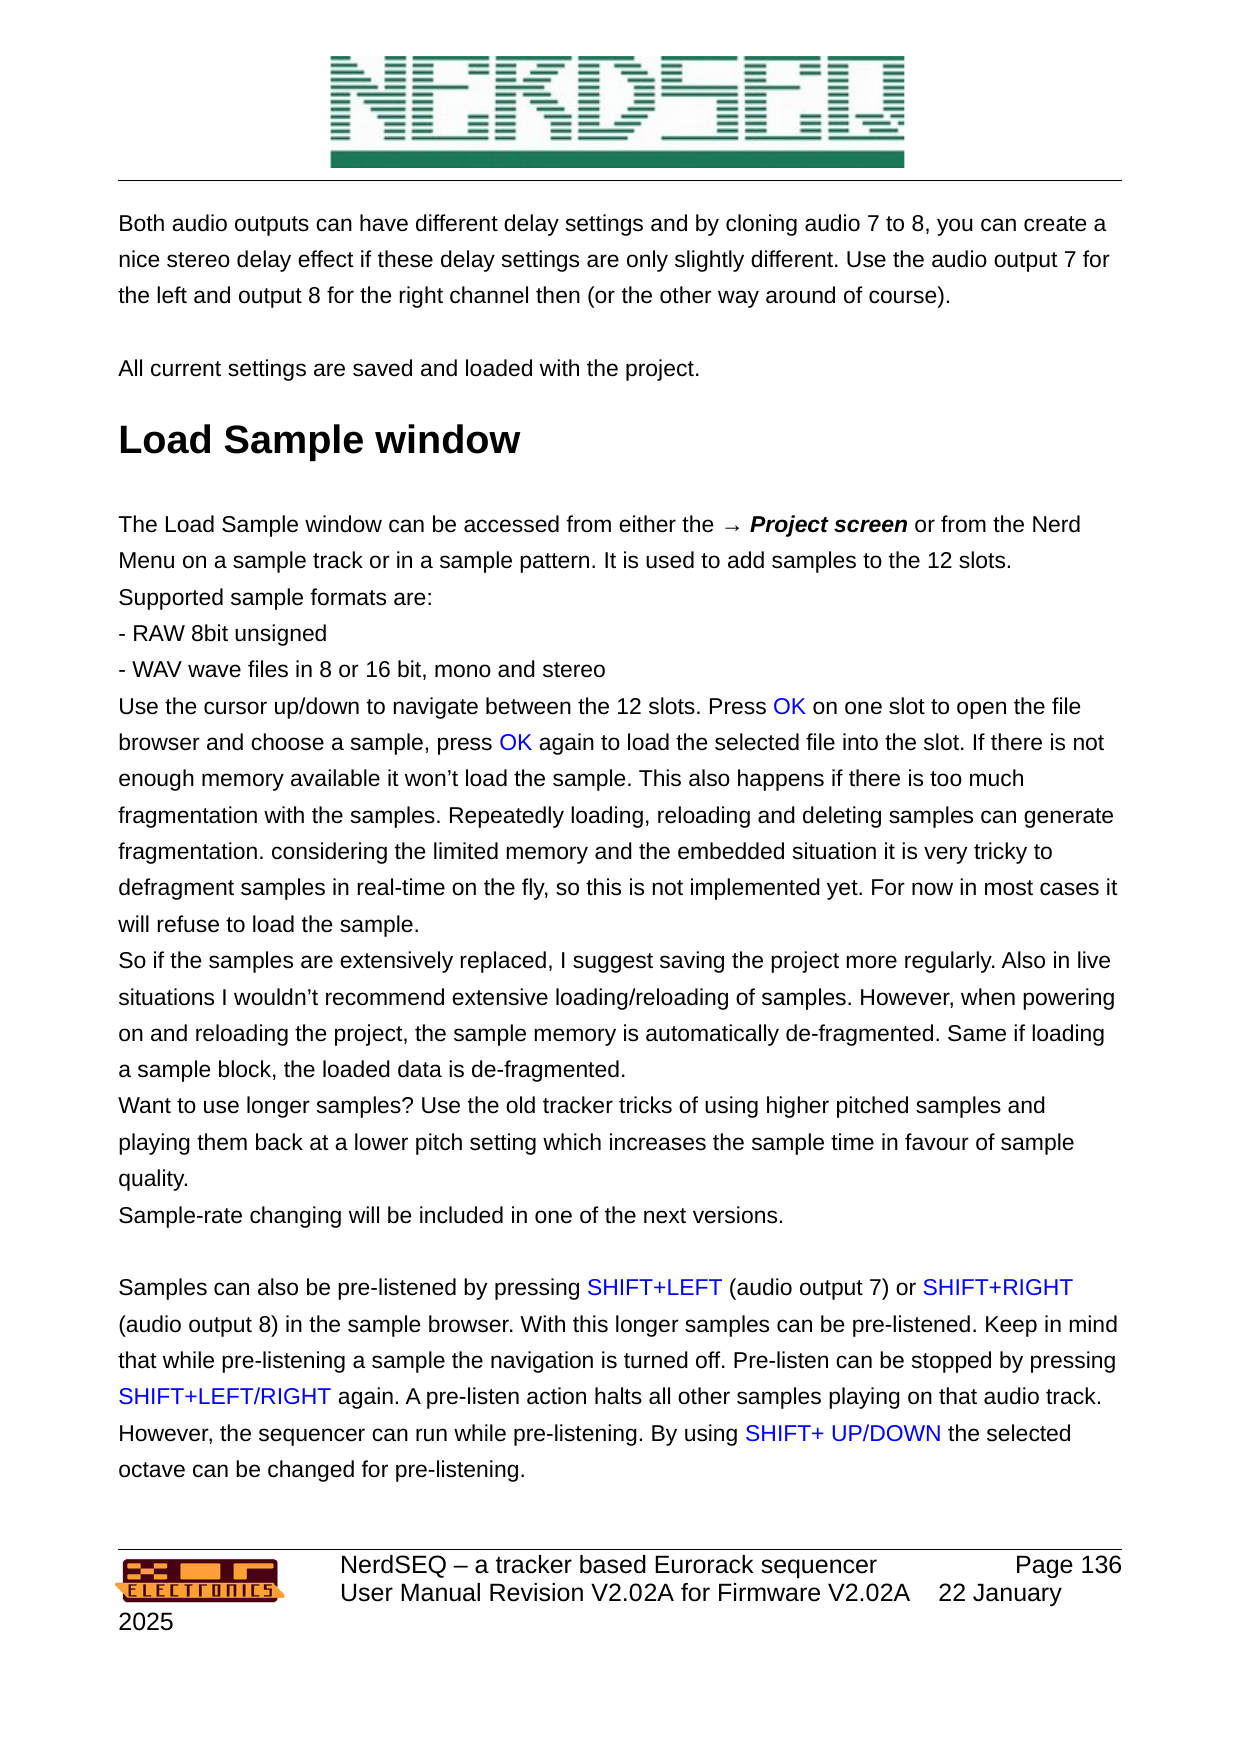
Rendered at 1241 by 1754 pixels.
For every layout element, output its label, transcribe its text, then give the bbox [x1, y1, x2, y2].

text All current settings are saved and loaded with the project. [118, 355, 1122, 381]
text - RAW 8bit unsigned [118, 620, 1122, 646]
text Samples can also be pre-listened by pressing SHIFT+LEFT (audio output 7) or SHIFT+RIGHT (audio output 8) in the sample browser. With this longer samples can be pre-listened. Keep in mind that while pre-listening a sample the navigation is turned off. Pre-listen can be stopped by pressing SHIFT+LEFT/RIGHT again. A pre-listen action halts all other samples playing on that audio track. However, the sequencer can run while pre-listening. By using SHIFT+ UP/DOWN the selected octave can be changed for pre-listening. [118, 1274, 1122, 1482]
picture [330, 56, 905, 168]
text - WAV wave files in 8 or 16 bit, mono and stereo [118, 656, 1122, 683]
text Sample-rate changing will be included in one of the next versions. [118, 1202, 1122, 1228]
text Supported sample formats are: [118, 583, 1122, 610]
subtitle Load Sample window [118, 416, 1122, 462]
text Want to use longer samples? Use the old tracker tricks of using higher pitched samples and playing them back at a lower pitch setting which increases the sample time in favour of sample quality. [118, 1092, 1122, 1192]
text Use the cursor up/down to navigate between the 12 slots. Press OK on one slot to open the file browser and choose a sample, press OK again to load the selected file into the slot. If there is not enough memory available it won’t load the sample. This also happens if there is too much fragmentation with the samples. Repeatedly loading, reloading and deleting samples can generate fragmentation. considering the limited memory and the embedded situation it is very tricky to defragment samples in real-time on the fly, so this is not implemented yet. For now in most cases it will refuse to load the sample. [118, 693, 1122, 937]
text Both audio outputs can have different delay settings and by cloning audio 7 to 8, you can create a nice stereo delay effect if these delay settings are only slightly different. Use the audio output 7 for the left and output 8 for the right channel then (or the other way around of course). [118, 209, 1122, 309]
text So if the samples are extensively replaced, I suggest saving the project more regularly. Also in live situations I wouldn’t recommend extensive loading/reloading of samples. However, when powering on and reloading the project, the sample memory is automatically de-fragmented. Same if loading a sample block, the loaded data is de-fragmented. [118, 947, 1122, 1082]
picture [115, 1555, 285, 1605]
text The Load Sample window can be accessed from either the → Project screen or from the Nerd Menu on a sample track or in a sample pattern. It is used to add samples to the 12 slots. [118, 511, 1122, 573]
